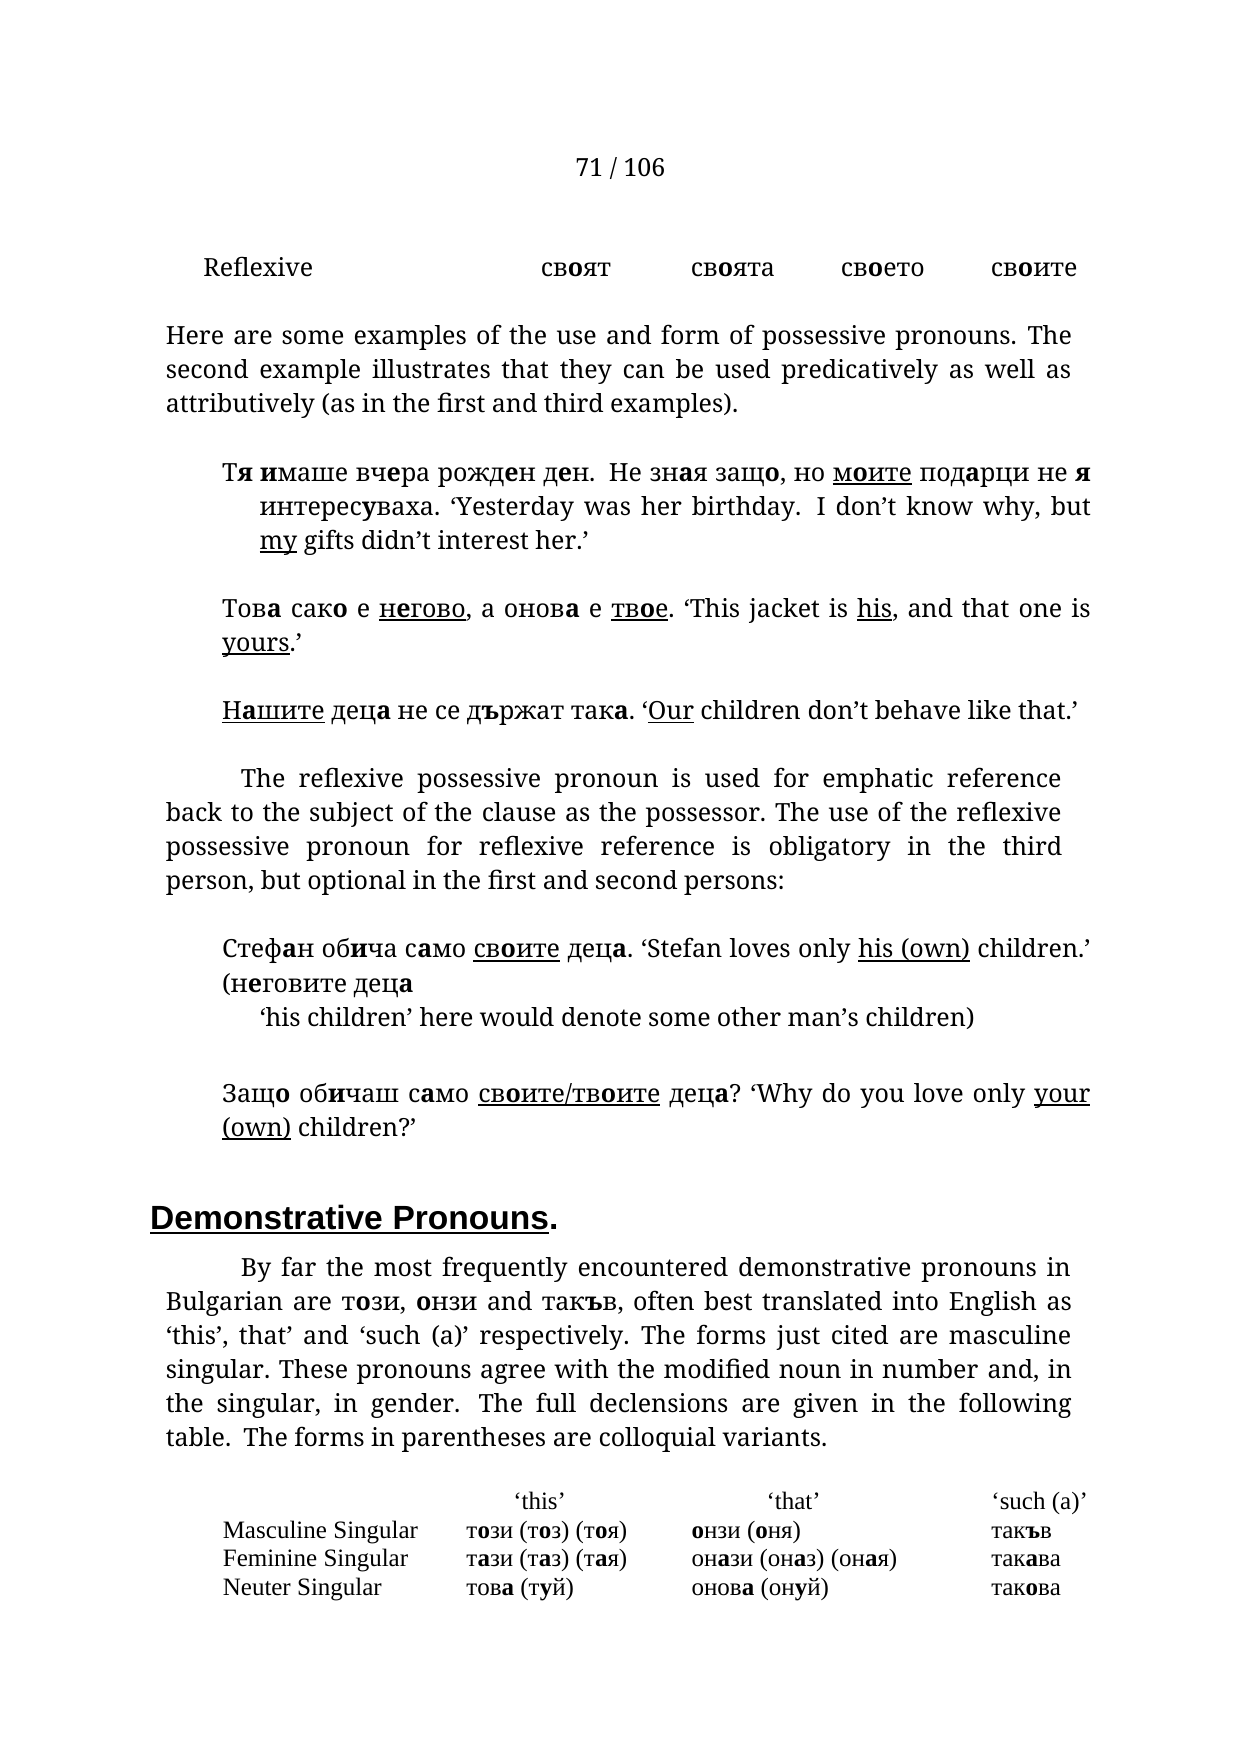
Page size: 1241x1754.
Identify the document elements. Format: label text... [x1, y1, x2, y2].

table_header [218, 1489, 442, 1517]
table_cell Neuter Singular [218, 1574, 442, 1603]
table_cell Feminine Singular [218, 1546, 442, 1574]
table_header ‘such (a)’ [944, 1489, 1093, 1517]
text ‘his children’ here would denote some other man’s children) [259, 999, 1091, 1033]
table_cell онзи (оня) [659, 1517, 944, 1546]
text Нашите деца не се държат така. ‘Our children don’t behave like that.’ [222, 693, 1091, 727]
table_cell такъв [944, 1517, 1093, 1546]
text Reflexive своят своята своето своите [203, 250, 1091, 284]
table_cell онова (онуй) [659, 1574, 944, 1603]
table_cell тази (таз) (тая) [442, 1546, 659, 1574]
table_header ‘this’ [442, 1489, 659, 1517]
text Стефан обича само своите деца. ‘Stefan loves only his (own) children.’ (неговите деца [222, 931, 1091, 999]
text By far the most frequently encountered demonstrative pronouns in Bulgarian are този, онзи and такъв, often best translated into English as ‘this’, that’ and ‘such (a)’ respectively. The forms just cited are masculine singular. These pronouns agree with the modified noun in number and, in the singular, in gender. The full declensions are given in the following table. The forms in parentheses are colloquial variants. [166, 1249, 1072, 1454]
table_cell този (тоз) (тоя) [442, 1517, 659, 1546]
subtitle Demonstrative Pronouns. [150, 1198, 1091, 1237]
table_header ‘that’ [659, 1489, 944, 1517]
table_cell онази (оназ) (оная) [659, 1546, 944, 1574]
text Защо обичаш само своите/твоите деца? ‘Why do you love only your (own) children?’ [222, 1076, 1091, 1144]
text The reflexive possessive pronoun is used for emphatic reference back to the subject of the clause as the possessor. The use of the reflexive possessive pronoun for reflexive reference is obligatory in the third person, but optional in the first and second persons: [166, 761, 1062, 897]
table_cell такова [944, 1574, 1093, 1603]
text Тя имаше вчера рожден ден. Не зная защо, но моите подарци не я интересуваха. ‘Yesterday was her birthday. I don’t know why, but my gifts didn’t interest her.’ [222, 454, 1091, 556]
table_cell Masculine Singular [218, 1517, 442, 1546]
table_cell това (туй) [442, 1574, 659, 1603]
table_cell такава [944, 1546, 1093, 1574]
text Here are some examples of the use and form of possessive pronouns. The second example illustrates that they can be used predicatively as well as attributively (as in the first and third examples). [166, 318, 1072, 420]
text Това сако е негово, а онова е твое. ‘This jacket is his, and that one is yours.’ [222, 591, 1091, 659]
